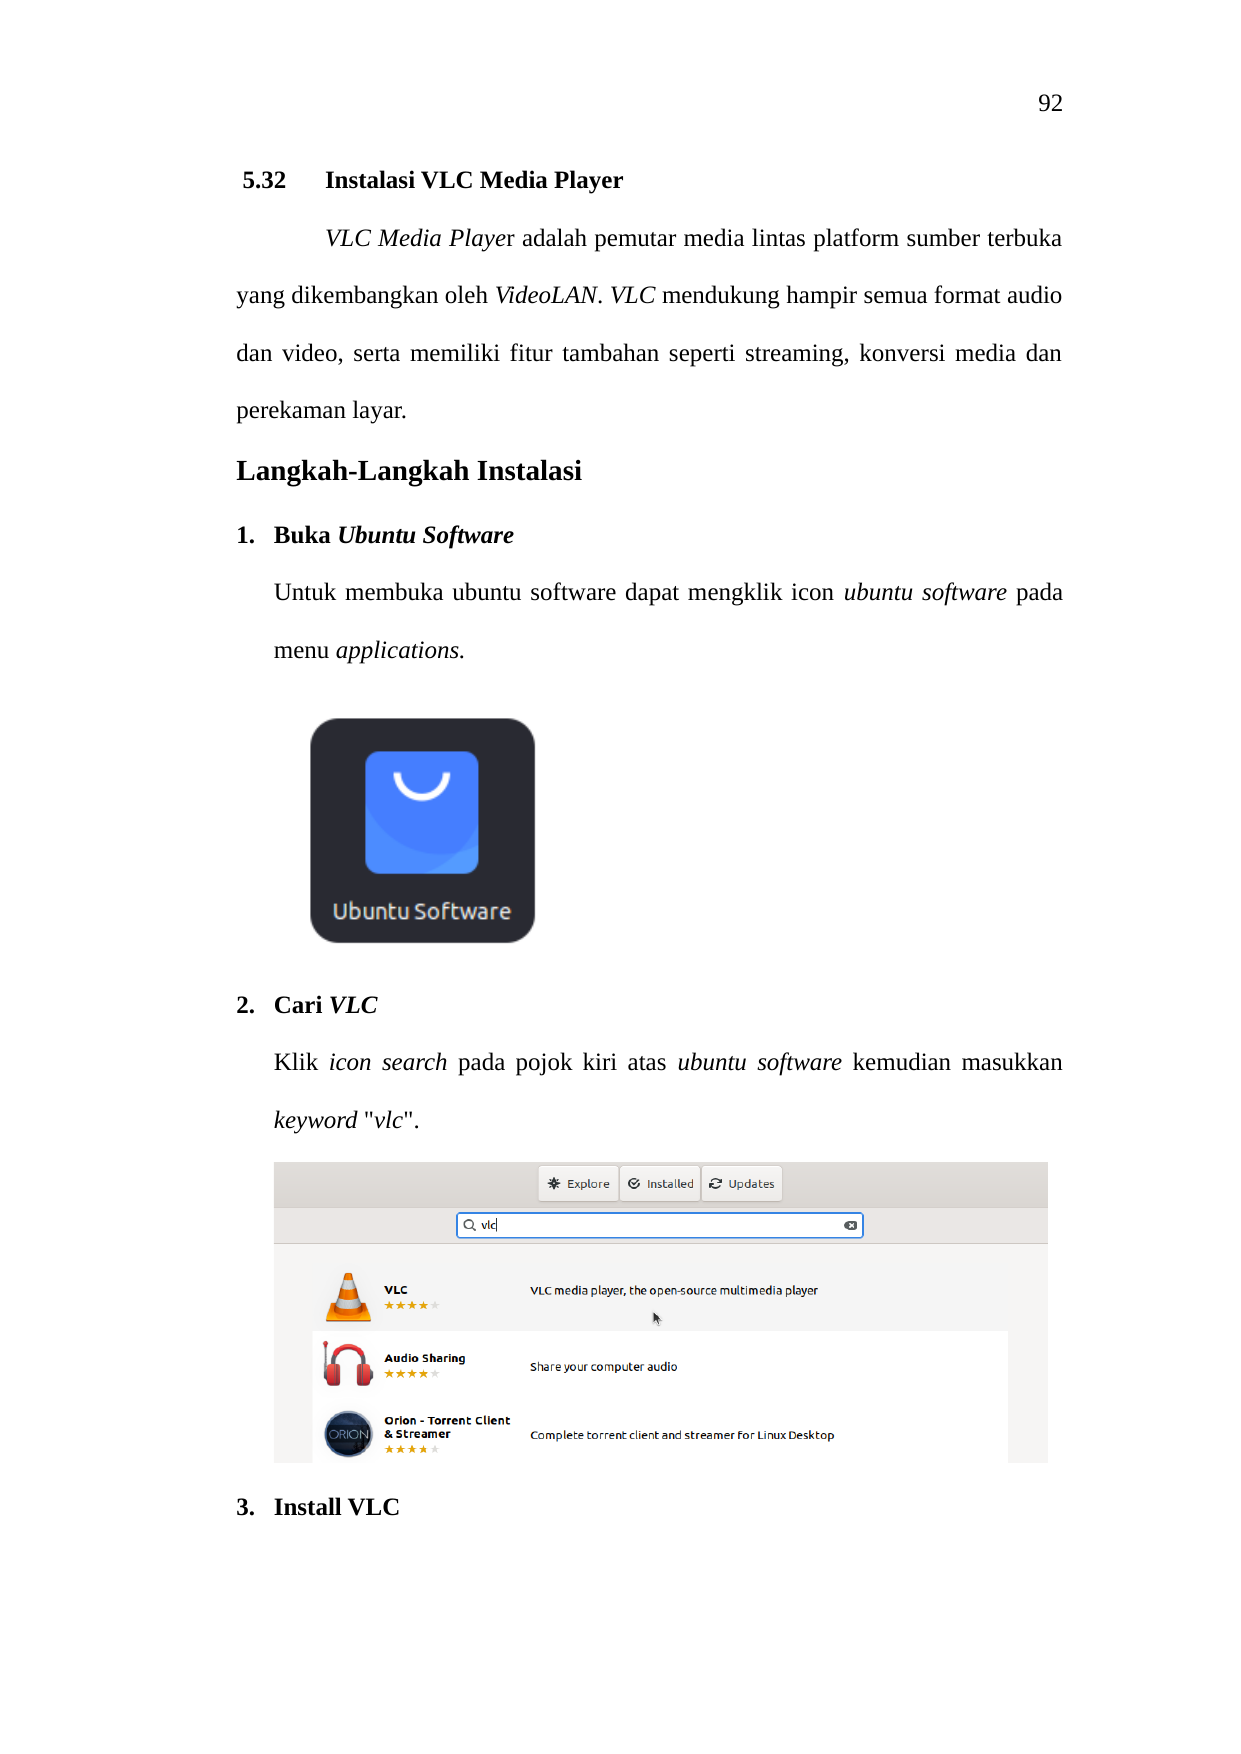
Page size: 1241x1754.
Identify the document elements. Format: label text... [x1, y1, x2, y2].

picture [273, 692, 576, 962]
list Untuk membuka ubuntu software dapat mengklik icon ubuntu software pada menu applications. [236, 577, 1063, 664]
subtitle Instalasi VLC Media Player [236, 165, 1063, 194]
list Cari VLC [236, 990, 1063, 1019]
picture [273, 1162, 1048, 1463]
list Install VLC [236, 1492, 1063, 1520]
text VLC Media Player adalah pemutar media lintas platform sumber terbuka yang dikembangkan oleh VideoLAN. VLC mendukung hampir semua format audio dan video, serta memiliki fitur tambahan seperti streaming, konversi media dan perekaman layar. [236, 223, 1063, 424]
list Klik icon search pada pojok kiri atas ubuntu software kemudian masukkan keyword "vlc". [236, 1047, 1063, 1134]
list Buka Ubuntu Software [236, 520, 1063, 549]
text Langkah-Langkah Instalasi [236, 453, 1063, 486]
